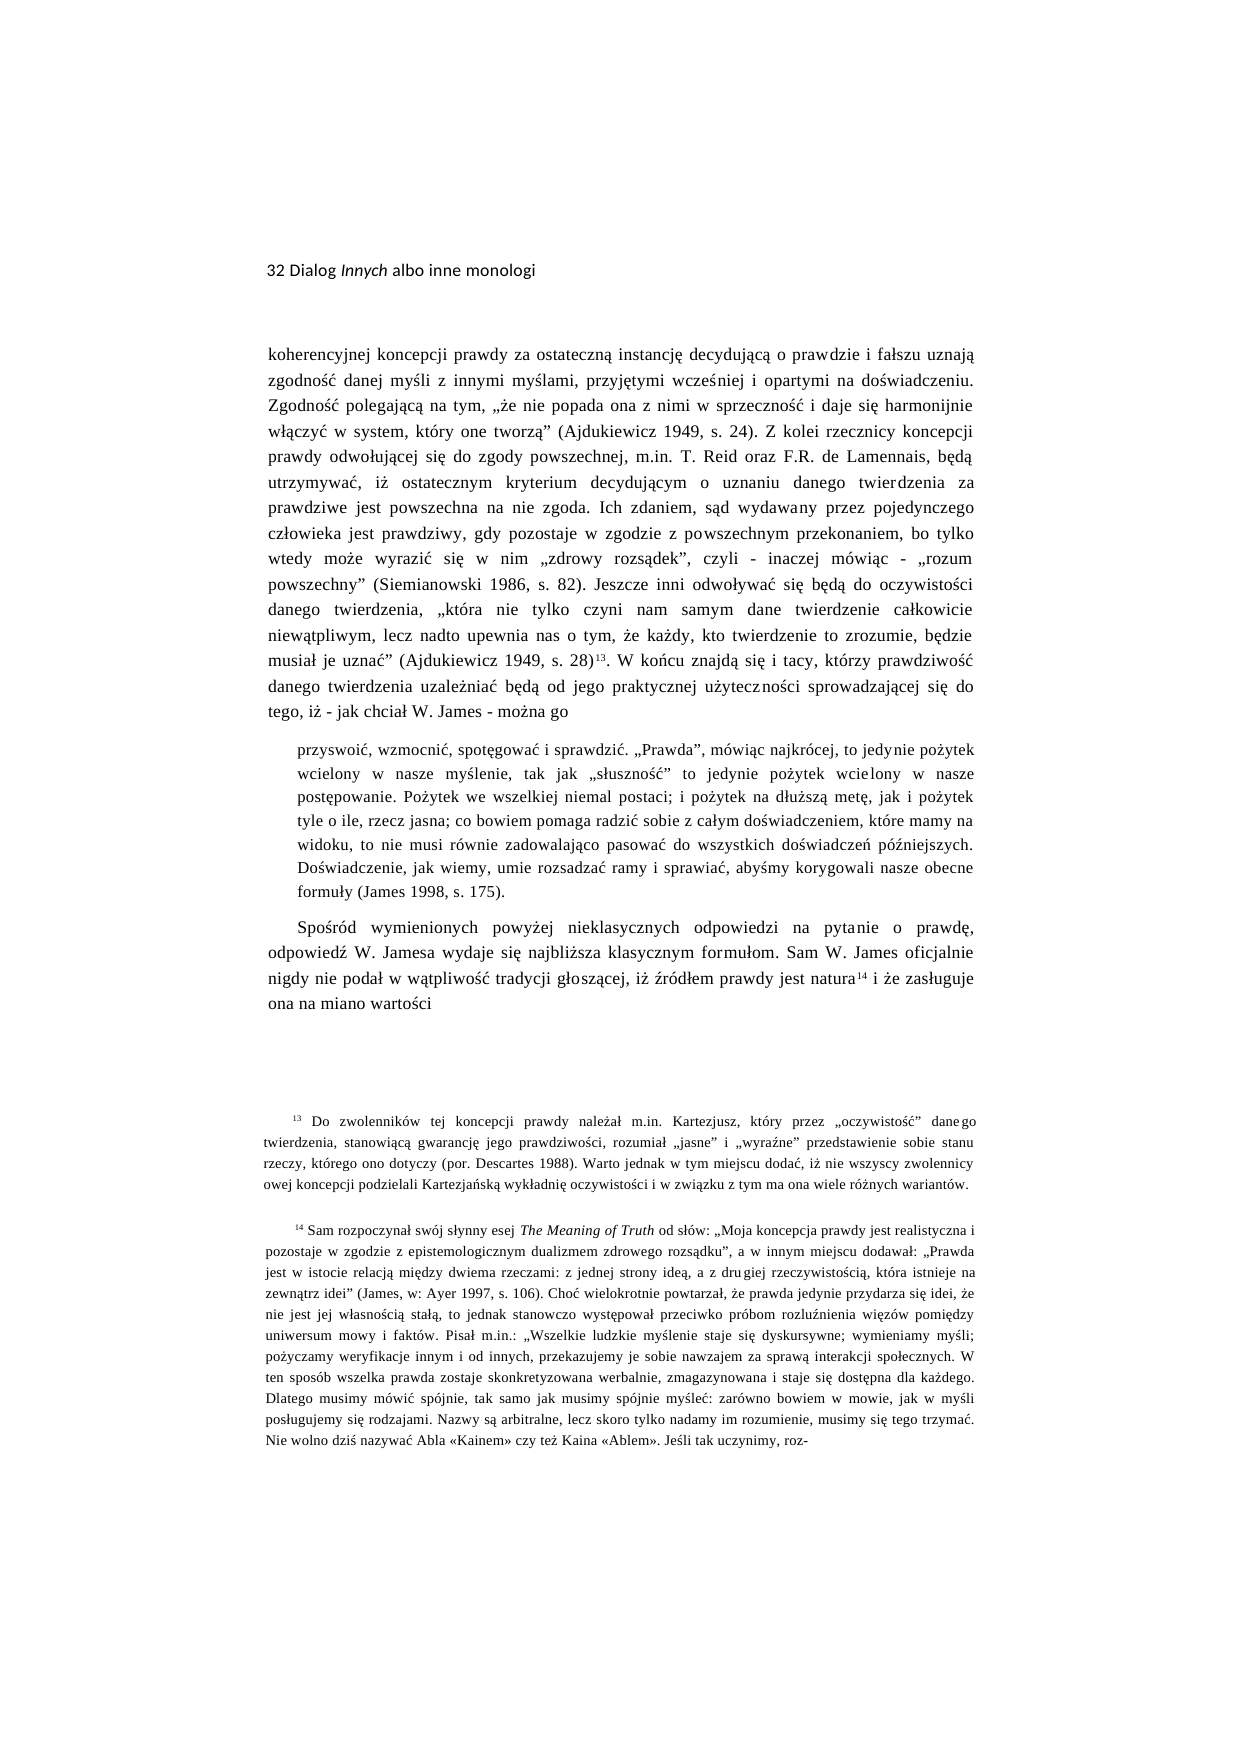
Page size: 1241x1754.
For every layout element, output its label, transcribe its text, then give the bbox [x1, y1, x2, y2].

text Spośród wymienionych powyżej nieklasycznych odpowiedzi na pyta­nie o prawdę, odpowiedź W. Jamesa wydaje się najbliższa klasycznym for­mułom. Sam W. James oficjalnie nigdy nie podał w wątpliwość tradycji gło­szącej, iż źródłem prawdy jest natura14 i że zasługuje ona na miano wartości [268, 913, 974, 1015]
text 14 Sam rozpoczynał swój słynny esej The Meaning of Truth od słów: „Moja koncepcja prawdy jest realistyczna i pozostaje w zgodzie z epistemologicznym dualizmem zdrowego rozsądku”, a w innym miejscu dodawał: „Prawda jest w istocie relacją między dwiema rzeczami: z jednej strony ideą, a z dru­giej rzeczywistością, która istnieje na zewnątrz idei” (James, w: Ayer 1997, s. 106). Choć wielokrotnie powtarzał, że prawda jedynie przydarza się idei, że nie jest jej własnością stałą, to jednak stanowczo występował przeciwko próbom rozluźnienia więzów pomiędzy uniwersum mowy i faktów. Pisał m.in.: „Wszelkie ludzkie myślenie staje się dyskursywne; wymieniamy myśli; pożyczamy weryfikacje innym i od innych, przekazujemy je sobie nawzajem za sprawą interakcji społecznych. W ten sposób wszelka prawda zostaje skonkretyzowana werbalnie, zmagazynowana i staje się dostępna dla każdego. Dlatego musimy mówić spójnie, tak samo jak musimy spójnie myśleć: zarówno bowiem w mowie, jak w myśli posługujemy się rodzajami. Nazwy są arbitralne, lecz skoro tylko nadamy im rozumienie, musimy się tego trzymać. Nie wolno dziś nazywać Abla «Kainem» czy też Kaina «Ablem». Jeśli tak uczynimy, roz- [265, 1218, 976, 1450]
text 32 Dialog Innych albo inne monologi [266, 262, 606, 280]
text koherencyjnej koncepcji prawdy za ostateczną instancję decydującą o praw­dzie i fałszu uznają zgodność danej myśli z innymi myślami, przyjętymi wcześ­niej i opartymi na doświadczeniu. Zgodność polegającą na tym, „że nie popada ona z nimi w sprzeczność i daje się harmonijnie włączyć w system, który one tworzą” (Ajdukiewicz 1949, s. 24). Z kolei rzecznicy koncepcji prawdy odwo­łującej się do zgody powszechnej, m.in. T. Reid oraz F.R. de Lamennais, będą utrzymywać, iż ostatecznym kryterium decydującym o uznaniu danego twier­dzenia za prawdziwe jest powszechna na nie zgoda. Ich zdaniem, sąd wydawa­ny przez pojedynczego człowieka jest prawdziwy, gdy pozostaje w zgodzie z po­wszechnym przekonaniem, bo tylko wtedy może wyrazić się w nim „zdrowy rozsądek”, czyli - inaczej mówiąc - „rozum powszechny” (Siemianowski 1986, s. 82). Jeszcze inni odwoływać się będą do oczywistości danego twierdzenia, „która nie tylko czyni nam samym dane twierdzenie całkowicie niewątpliwym, lecz nadto upewnia nas o tym, że każdy, kto twierdzenie to zrozumie, będzie musiał je uznać” (Ajdukiewicz 1949, s. 28)13. W końcu znajdą się i tacy, którzy prawdziwość danego twierdzenia uzależniać będą od jego praktycznej użytecz­ności sprowadzającej się do tego, iż - jak chciał W. James - można go [268, 340, 974, 723]
text przyswoić, wzmocnić, spotęgować i sprawdzić. „Prawda”, mówiąc najkrócej, to jedy­nie pożytek wcielony w nasze myślenie, tak jak „słuszność” to jedynie pożytek wcie­lony w nasze postępowanie. Pożytek we wszelkiej niemal postaci; i pożytek na dłuższą metę, jak i pożytek tyle o ile, rzecz jasna; co bowiem pomaga radzić sobie z całym doświadczeniem, które mamy na widoku, to nie musi równie zadowalająco pasować do wszystkich doświadczeń późniejszych. Doświadczenie, jak wiemy, umie rozsadzać ramy i sprawiać, abyśmy korygowali nasze obecne formuły (James 1998, s. 175). [297, 737, 974, 902]
text 13 Do zwolenników tej koncepcji prawdy należał m.in. Kartezjusz, który przez „oczywistość” dane­go twierdzenia, stanowiącą gwarancję jego prawdziwości, rozumiał „jasne” i „wyraźne” przedstawienie sobie stanu rzeczy, którego ono dotyczy (por. Descartes 1988). Warto jednak w tym miejscu dodać, iż nie wszyscy zwolennicy owej koncepcji podzielali Kartezjańską wykładnię oczywistości i w związku z tym ma ona wiele różnych wariantów. [263, 1109, 976, 1193]
